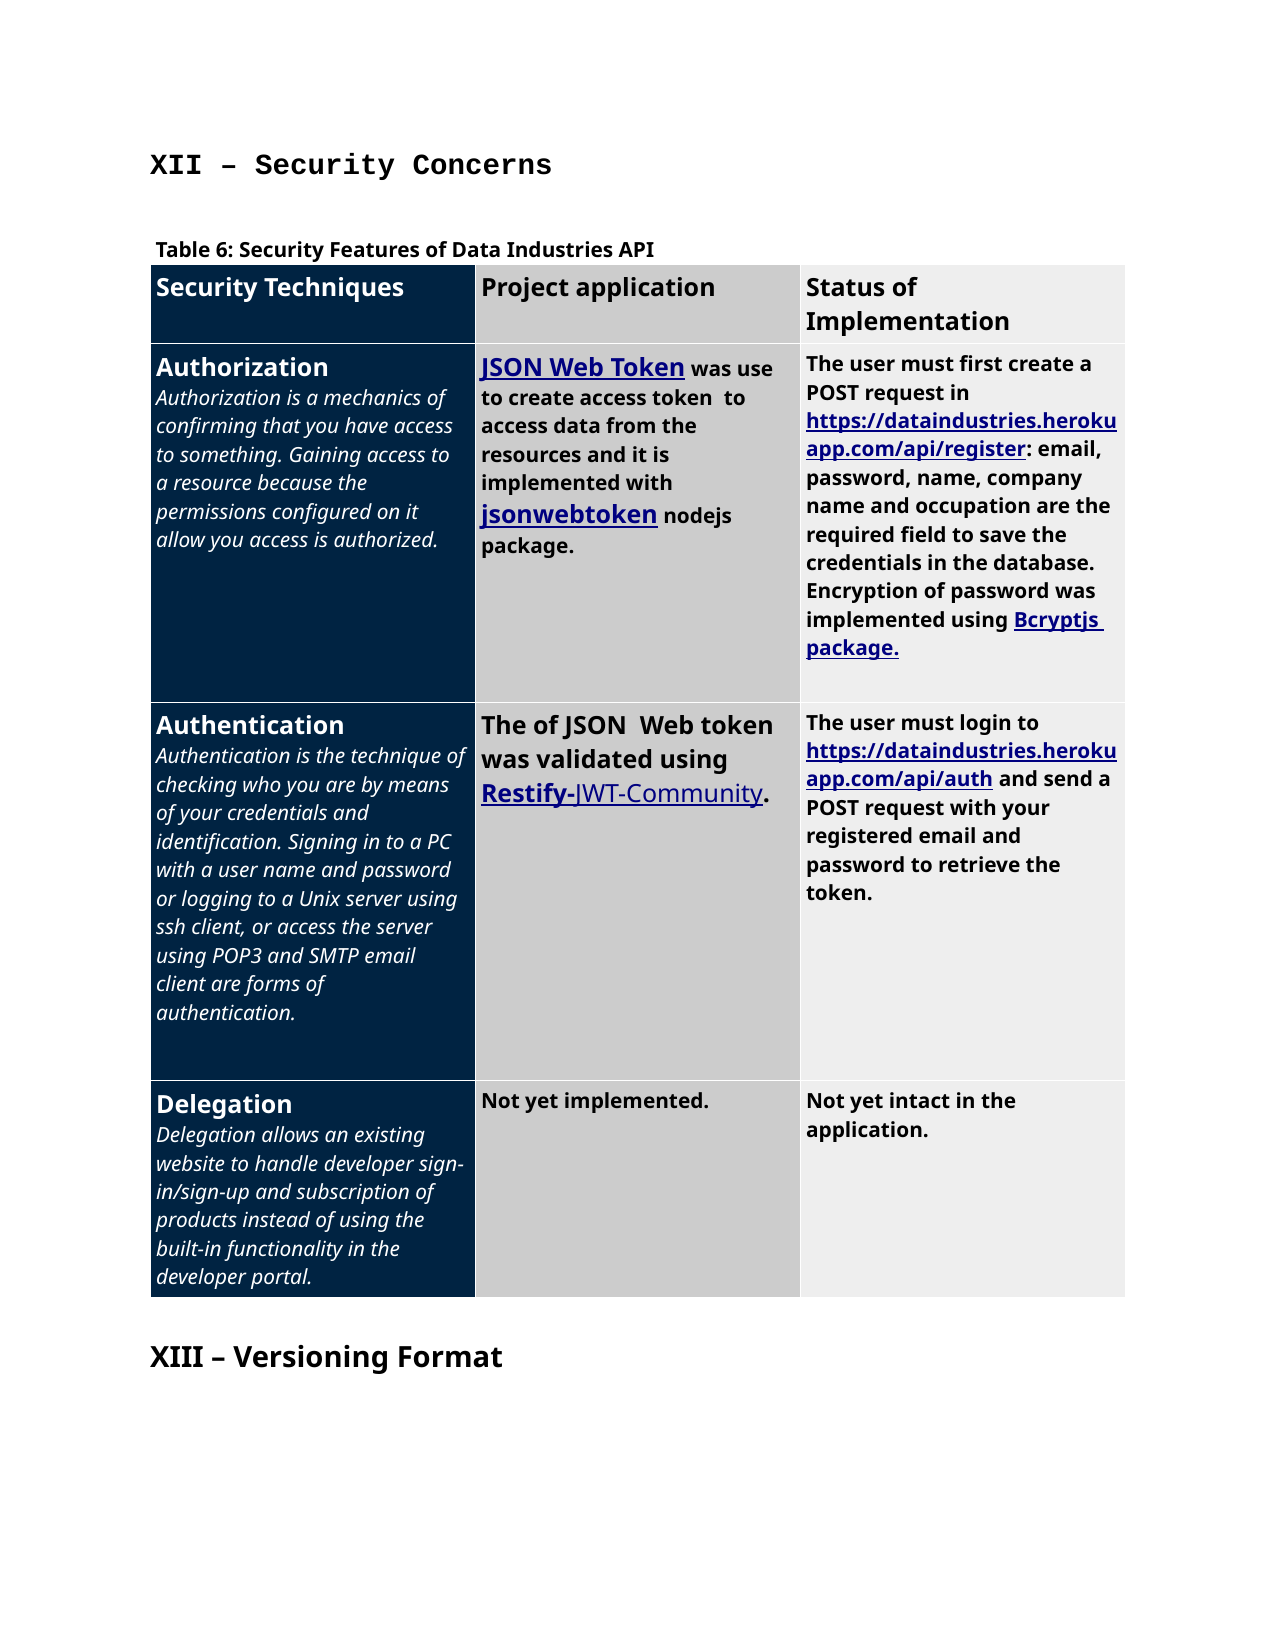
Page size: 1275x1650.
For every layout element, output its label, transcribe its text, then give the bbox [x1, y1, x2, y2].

table_cell JSON Web Token was use to create access token to access data from the resources and it is implemented with jsonwebtoken nodejs package. [476, 344, 800, 702]
table_header Status of Implementation [801, 265, 1125, 343]
table_cell The user must first create a POST request in https://dataindustries.herokuapp.com/api/register: email, password, name, company name and occupation are the required field to save the credentials in the database. Encryption of password was implemented using Bcryptjs package. [801, 344, 1125, 702]
table_cell The of JSON Web token was validated using Restify-JWT-Community. [476, 703, 800, 1080]
text Table 6: Security Features of Data Industries API [150, 235, 1125, 264]
table_header Project application [476, 265, 800, 343]
table_cell Delegation Delegation allows an existing website to handle developer sign-in/sign-up and subscription of products instead of using the built-in functionality in the developer portal. [151, 1081, 475, 1297]
table_cell Authorization Authorization is a mechanics of confirming that you have access to something. Gaining access to a resource because the permissions configured on it allow you access is authorized. [151, 344, 475, 702]
table_header Security Techniques [151, 265, 475, 343]
table_cell The user must login to https://dataindustries.herokuapp.com/api/auth and send a POST request with your registered email and password to retrieve the token. [801, 703, 1125, 1080]
table_cell Not yet implemented. [476, 1081, 800, 1297]
table_cell Not yet intact in the application. [801, 1081, 1125, 1297]
text XIII – Versioning Format [150, 1336, 1125, 1376]
table_cell Authentication Authentication is the technique of checking who you are by means of your credentials and identification. Signing in to a PC with a user name and password or logging to a Unix server using ssh client, or access the server using POP3 and SMTP email client are forms of authentication. [151, 703, 475, 1080]
subtitle XII – Security Concerns [150, 150, 1125, 183]
